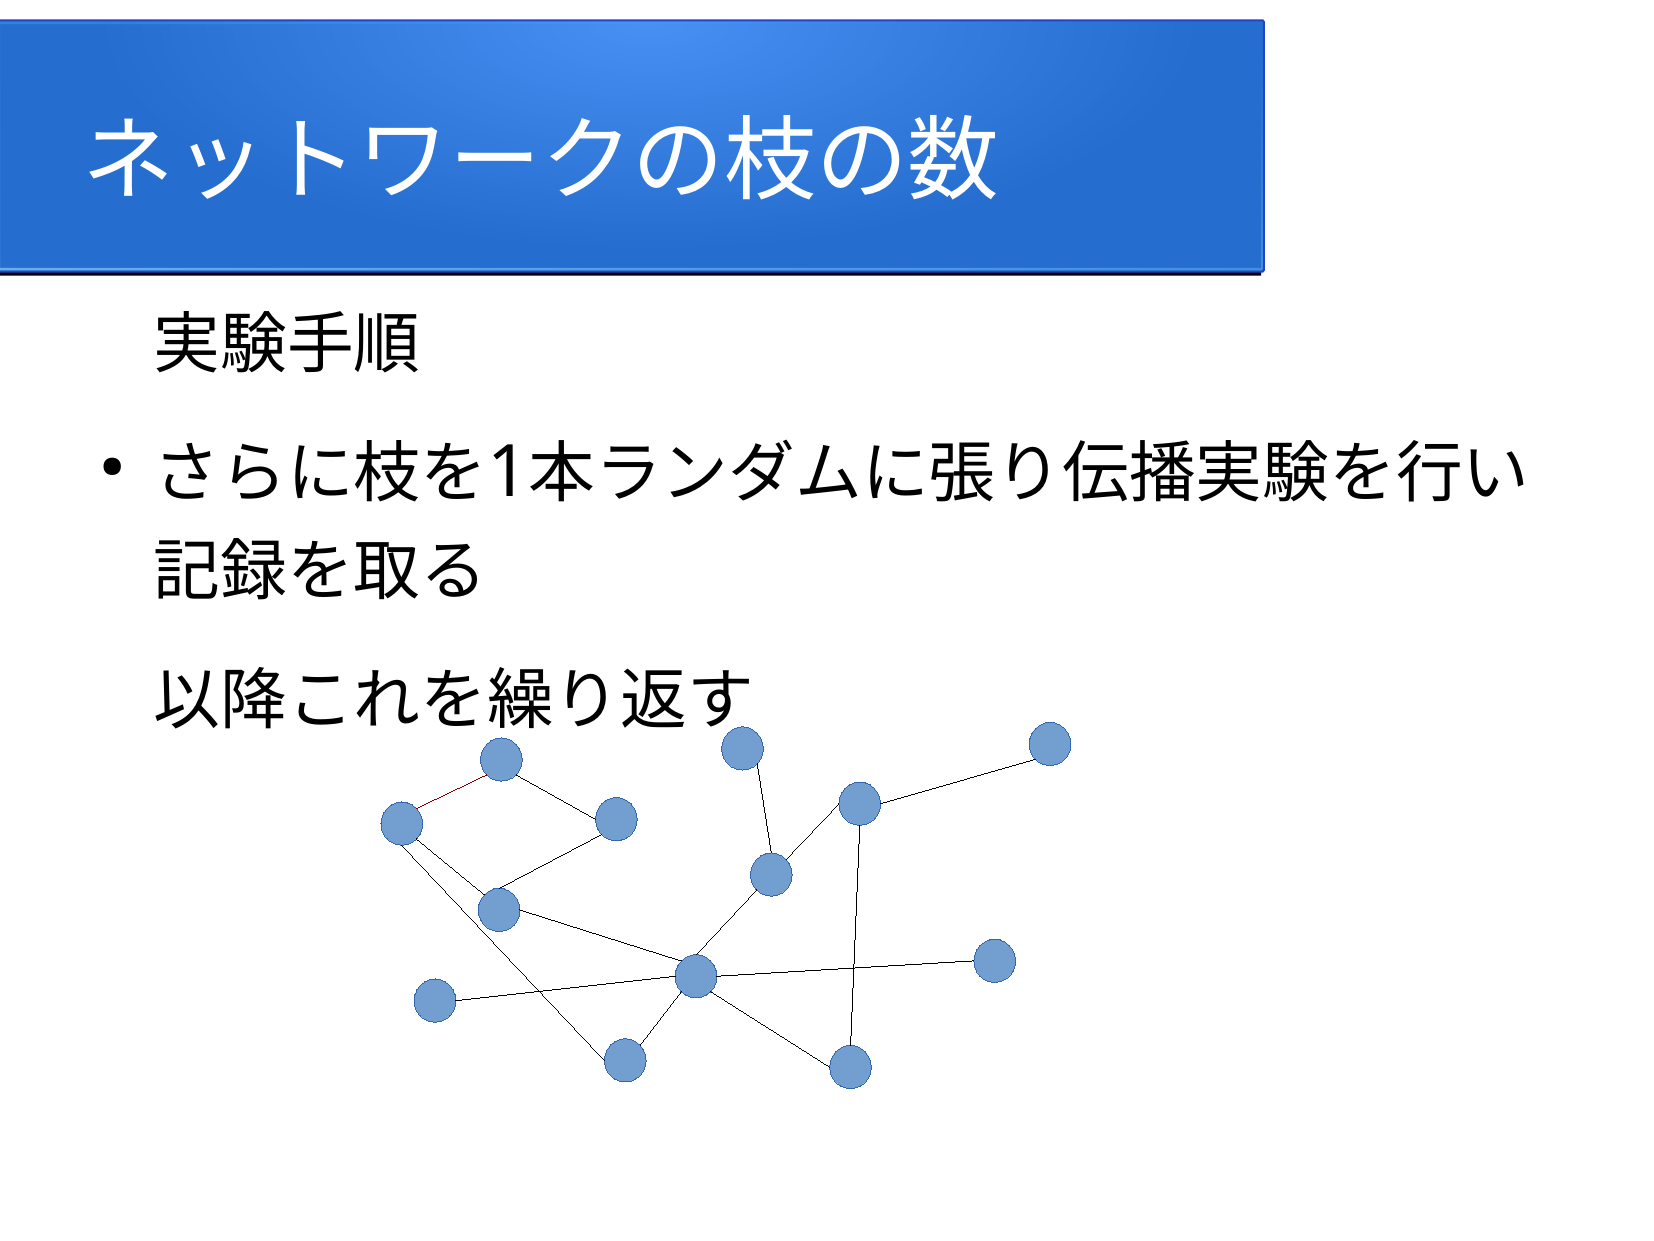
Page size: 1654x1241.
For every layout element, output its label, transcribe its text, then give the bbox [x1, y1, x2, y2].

text_box [595, 797, 638, 841]
text_box [973, 939, 1016, 983]
list 実験手順 さらに枝を1本ランダムに張り伝播実験を行い記録を取る 以降これを繰り返す [82, 290, 1538, 1010]
text_box [414, 978, 456, 1023]
text_box [480, 737, 523, 782]
text_box [1029, 722, 1071, 766]
title ネットワークの枝の数 [82, 49, 1250, 257]
text_box [721, 726, 764, 771]
text_box [829, 1045, 872, 1089]
text_box [675, 954, 717, 998]
text_box [604, 1038, 647, 1082]
text_box [838, 782, 881, 826]
text_box [380, 801, 423, 846]
text_box [478, 888, 520, 932]
text_box [750, 852, 793, 897]
